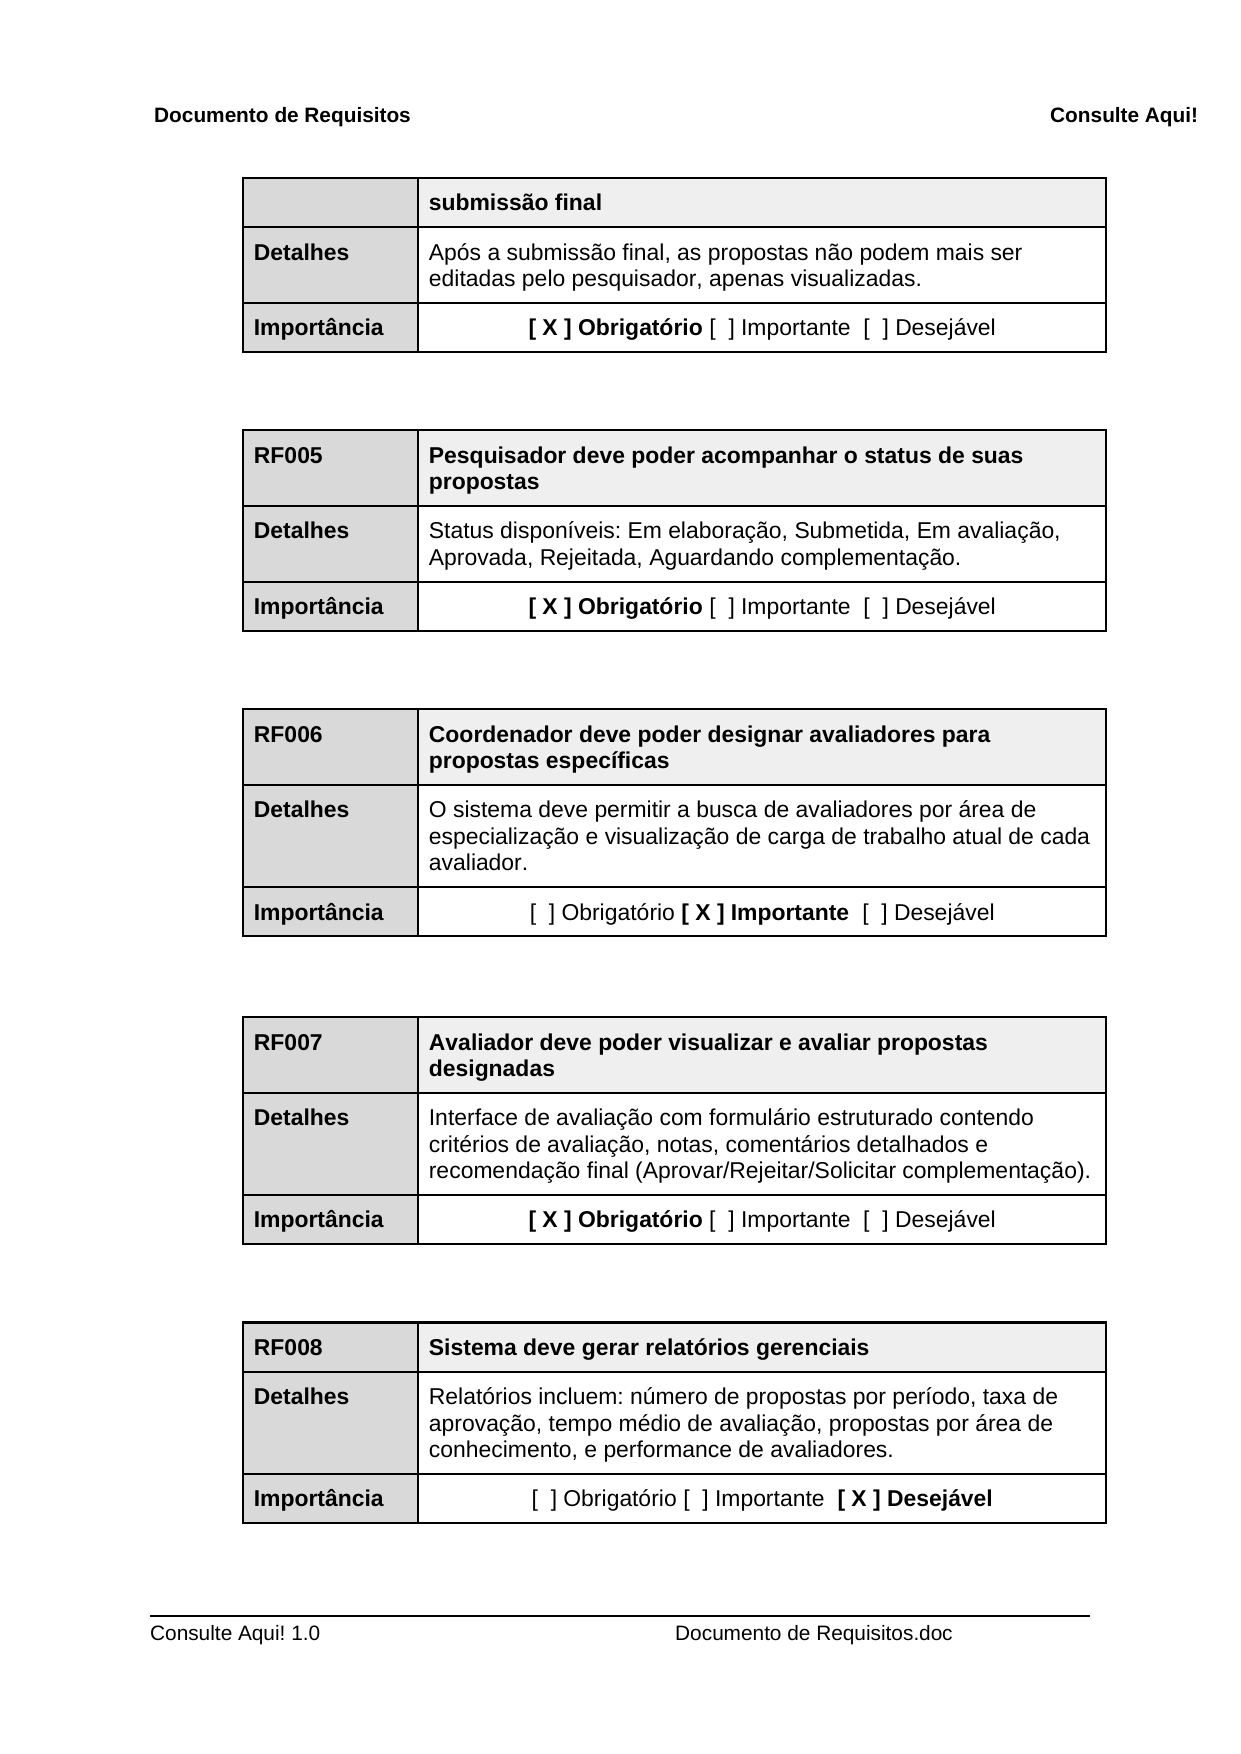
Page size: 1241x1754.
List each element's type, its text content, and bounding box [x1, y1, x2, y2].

table_header RF005 [244, 431, 417, 505]
table_cell Detalhes [244, 1094, 417, 1194]
table_cell Relatórios incluem: número de propostas por período, taxa de aprovação, tempo médio de avaliação, propostas por área de conhecimento, e performance de avaliadores. [419, 1373, 1105, 1473]
table_cell [ ] Obrigatório [ ] Importante [ X ] Desejável [419, 1475, 1105, 1522]
table_header submissão final [419, 179, 1105, 226]
table_header RF006 [244, 710, 417, 784]
table_cell Detalhes [244, 507, 417, 581]
table_header Avaliador deve poder visualizar e avaliar propostas designadas [419, 1018, 1105, 1092]
table_cell Importância [244, 888, 417, 935]
table_cell Detalhes [244, 786, 417, 886]
table_cell [ ] Obrigatório [ X ] Importante [ ] Desejável [419, 888, 1105, 935]
table_cell Importância [244, 1196, 417, 1243]
table_cell Importância [244, 304, 417, 351]
table_cell Detalhes [244, 228, 417, 302]
table_cell [ X ] Obrigatório [ ] Importante [ ] Desejável [419, 1196, 1105, 1243]
table_cell [ X ] Obrigatório [ ] Importante [ ] Desejável [419, 583, 1105, 630]
table_cell Interface de avaliação com formulário estruturado contendo critérios de avaliação, notas, comentários detalhados e recomendação final (Aprovar/Rejeitar/Solicitar complementação). [419, 1094, 1105, 1194]
table_cell Importância [244, 583, 417, 630]
table_header Sistema deve gerar relatórios gerenciais [419, 1324, 1105, 1371]
table_header [244, 179, 417, 226]
table_header Pesquisador deve poder acompanhar o status de suas propostas [419, 431, 1105, 505]
table_header RF007 [244, 1018, 417, 1092]
table_cell Detalhes [244, 1373, 417, 1473]
table_cell Status disponíveis: Em elaboração, Submetida, Em avaliação, Aprovada, Rejeitada, Aguardando complementação. [419, 507, 1105, 581]
table_cell Após a submissão final, as propostas não podem mais ser editadas pelo pesquisador, apenas visualizadas. [419, 228, 1105, 302]
table_cell [ X ] Obrigatório [ ] Importante [ ] Desejável [419, 304, 1105, 351]
table_cell O sistema deve permitir a busca de avaliadores por área de especialização e visualização de carga de trabalho atual de cada avaliador. [419, 786, 1105, 886]
table_cell Importância [244, 1475, 417, 1522]
table_header RF008 [244, 1324, 417, 1371]
table_header Coordenador deve poder designar avaliadores para propostas específicas [419, 710, 1105, 784]
